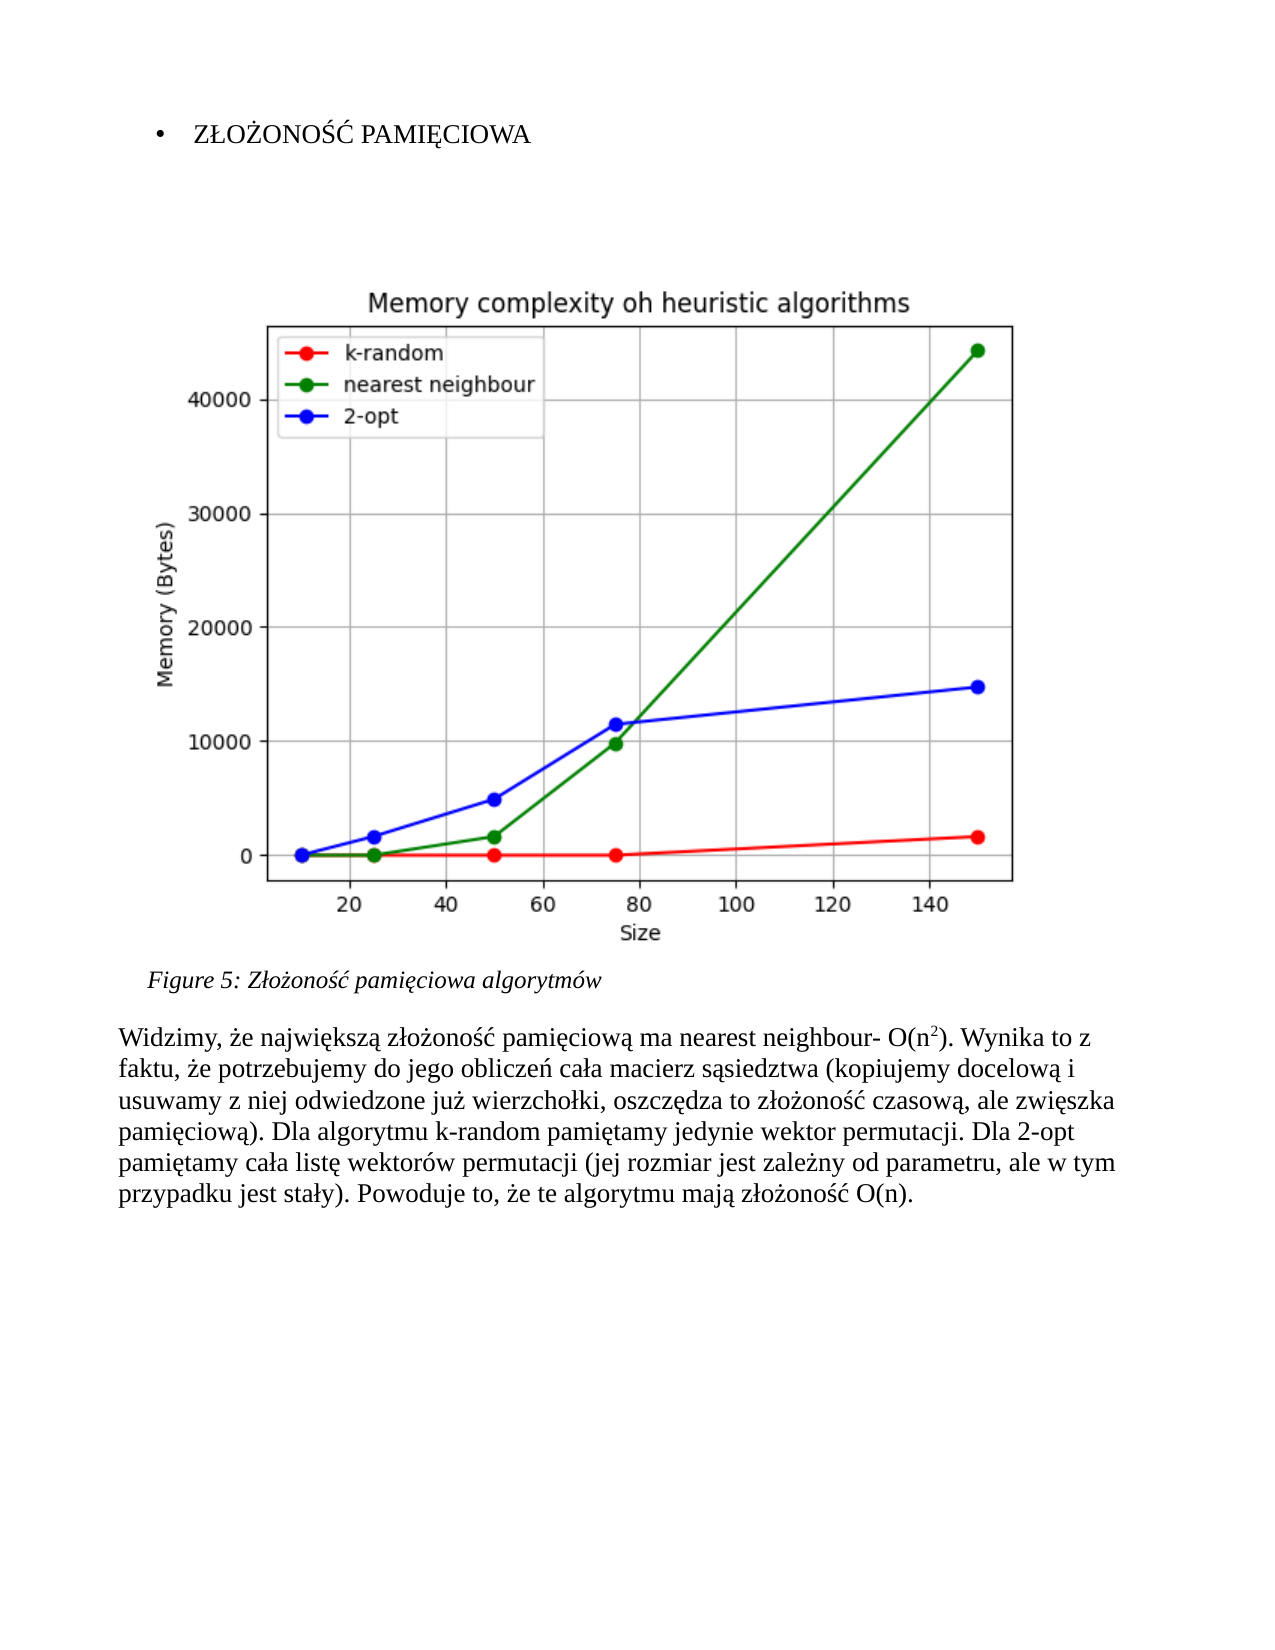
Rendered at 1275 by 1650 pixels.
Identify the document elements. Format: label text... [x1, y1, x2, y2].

text Widzimy, że największą złożoność pamięciową ma nearest neighbour- O(n2). Wynika to z faktu, że potrzebujemy do jego obliczeń cała macierz sąsiedztwa (kopiujemy docelową i usuwamy z niej odwiedzone już wierzchołki, oszczędza to złożoność czasową, ale zwięszka pamięciową). Dla algorytmu k-random pamiętamy jedynie wektor permutacji. Dla 2-opt pamiętamy cała listę wektorów permutacji (jej rozmiar jest zależny od parametru, ale w tym przypadku jest stały). Powoduje to, że te algorytmu mają złożoność O(n). [118, 1021, 1157, 1208]
picture [147, 239, 1108, 960]
text Figure 5: Złożoność pamięciowa algorytmów [147, 960, 1107, 994]
list ZŁOŻONOŚĆ PAMIĘCIOWA [156, 118, 1157, 149]
